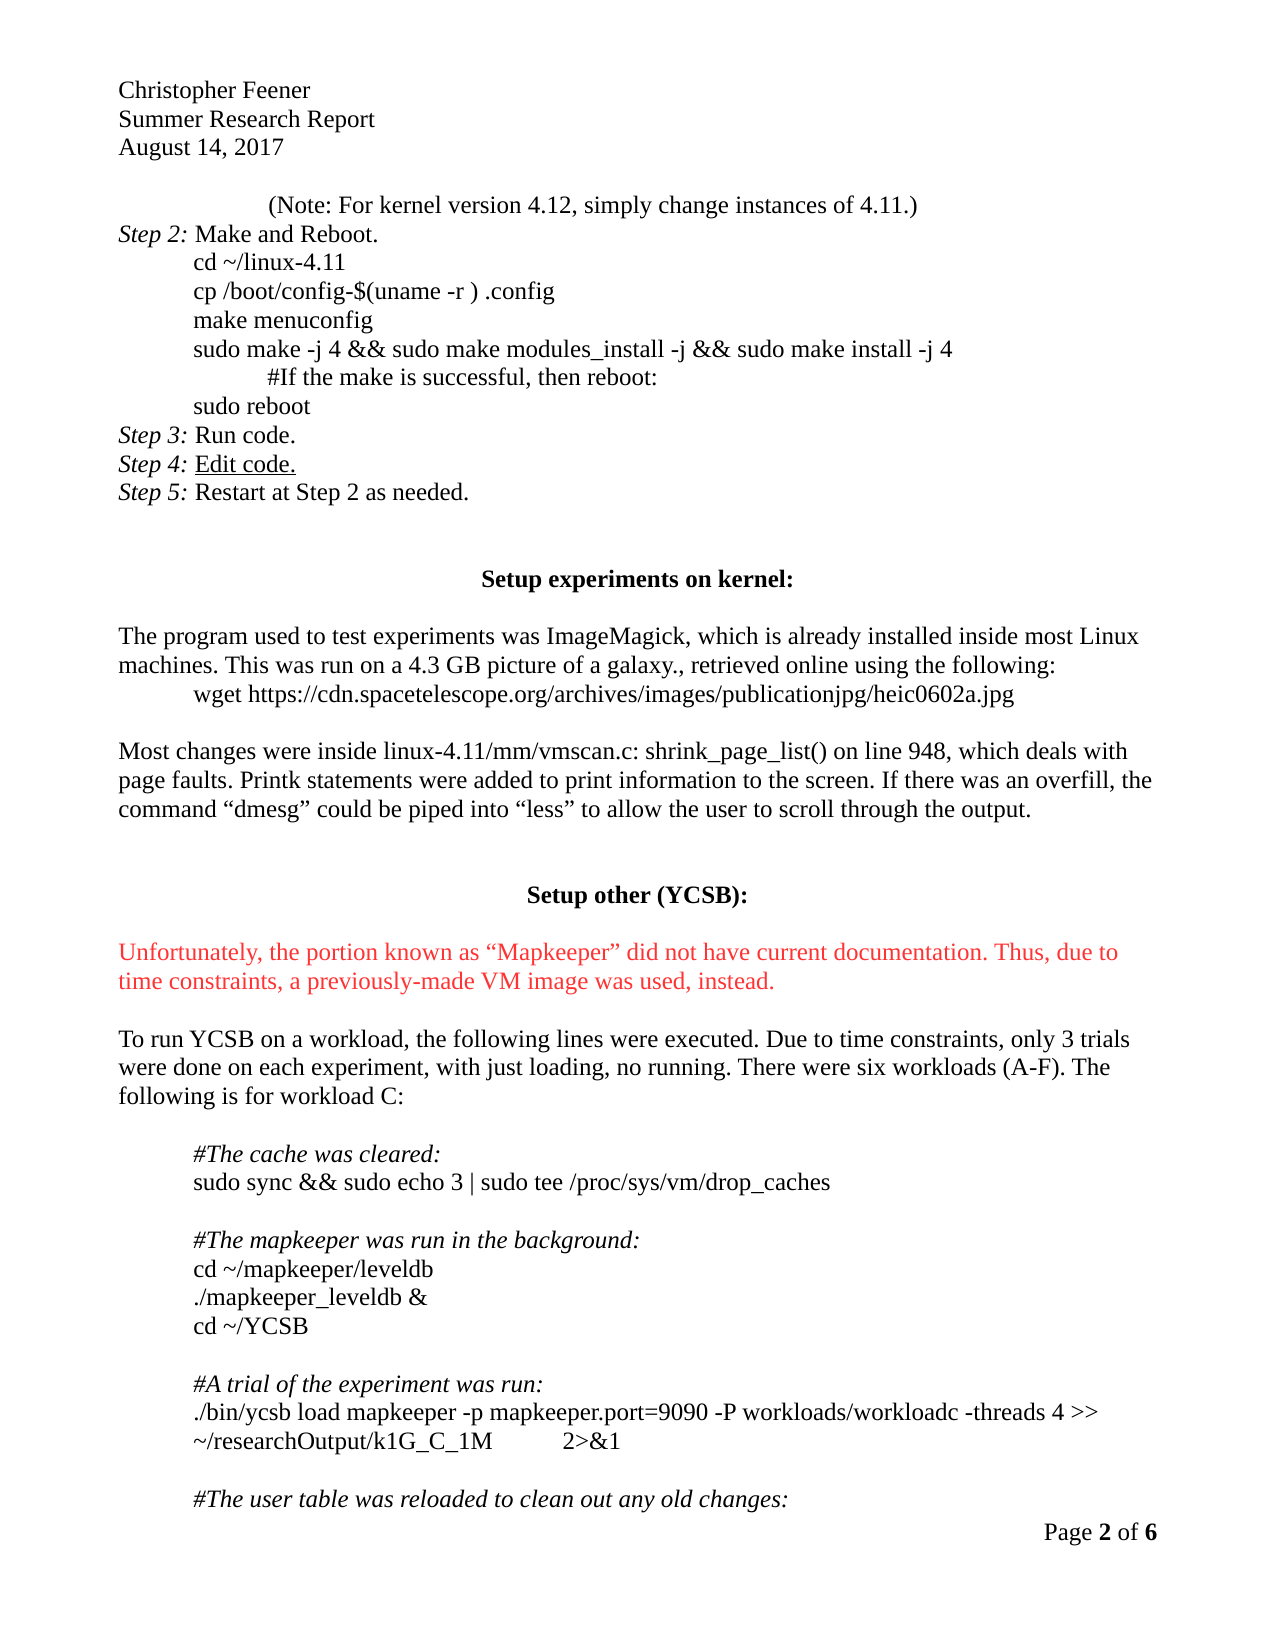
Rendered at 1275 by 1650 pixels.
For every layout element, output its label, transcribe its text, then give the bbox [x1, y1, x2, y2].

text cd ~/linux-4.11 [193, 247, 1157, 276]
text cd ~/mapkeeper/leveldb [193, 1254, 1157, 1282]
text #The user table was reloaded to clean out any old changes: [193, 1484, 1157, 1512]
text The program used to test experiments was ImageMagick, which is already installed inside most Linux machines. This was run on a 4.3 GB picture of a galaxy., retrieved online using the following: [118, 621, 1157, 679]
text Step 3: Run code. [118, 420, 1157, 449]
text Unfortunately, the portion known as “Mapkeeper” did not have current documentation. Thus, due to time constraints, a previously-made VM image was used, instead. [118, 937, 1157, 995]
text sudo sync && sudo echo 3 | sudo tee /proc/sys/vm/drop_caches [193, 1167, 1157, 1196]
text Most changes were inside linux-4.11/mm/vmscan.c: shrink_page_list() on line 948, which deals with page faults. Printk statements were added to print information to the screen. If there was an overfill, the command “dmesg” could be piped into “less” to allow the user to scroll through the output. [118, 736, 1157, 822]
text #A trial of the experiment was run: [193, 1369, 1157, 1397]
text To run YCSB on a workload, the following lines were executed. Due to time constraints, only 3 trials were done on each experiment, with just loading, no running. There were six workloads (A-F). The following is for workload C: [118, 1024, 1157, 1110]
text make menuconfig [193, 305, 1157, 334]
text #The cache was cleared: [193, 1139, 1157, 1167]
text ./mapkeeper_leveldb & [193, 1282, 1157, 1311]
text Setup other (YCSB): [118, 880, 1157, 909]
text Step 4: Edit code. [118, 449, 1157, 477]
text Setup experiments on kernel: [118, 564, 1157, 592]
text sudo reboot [193, 391, 1157, 420]
text ./bin/ycsb load mapkeeper -p mapkeeper.port=9090 -P workloads/workloadc -threads 4 >> ~/researchOutput/k1G_C_1M 2>&1 [193, 1397, 1157, 1455]
text sudo make -j 4 && sudo make modules_install -j && sudo make install -j 4 [193, 334, 1157, 362]
text wget https://cdn.spacetelescope.org/archives/images/publicationjpg/heic0602a.jpg [193, 679, 1157, 707]
text #The mapkeeper was run in the background: [193, 1225, 1157, 1254]
text #If the make is successful, then reboot: [193, 362, 1157, 391]
text Step 2: Make and Reboot. [118, 219, 1157, 247]
text cd ~/YCSB [193, 1311, 1157, 1340]
text cp /boot/config-$(uname -r ) .config [193, 276, 1157, 305]
text (Note: For kernel version 4.12, simply change instances of 4.11.) [268, 190, 1157, 219]
text Step 5: Restart at Step 2 as needed. [118, 477, 1157, 506]
